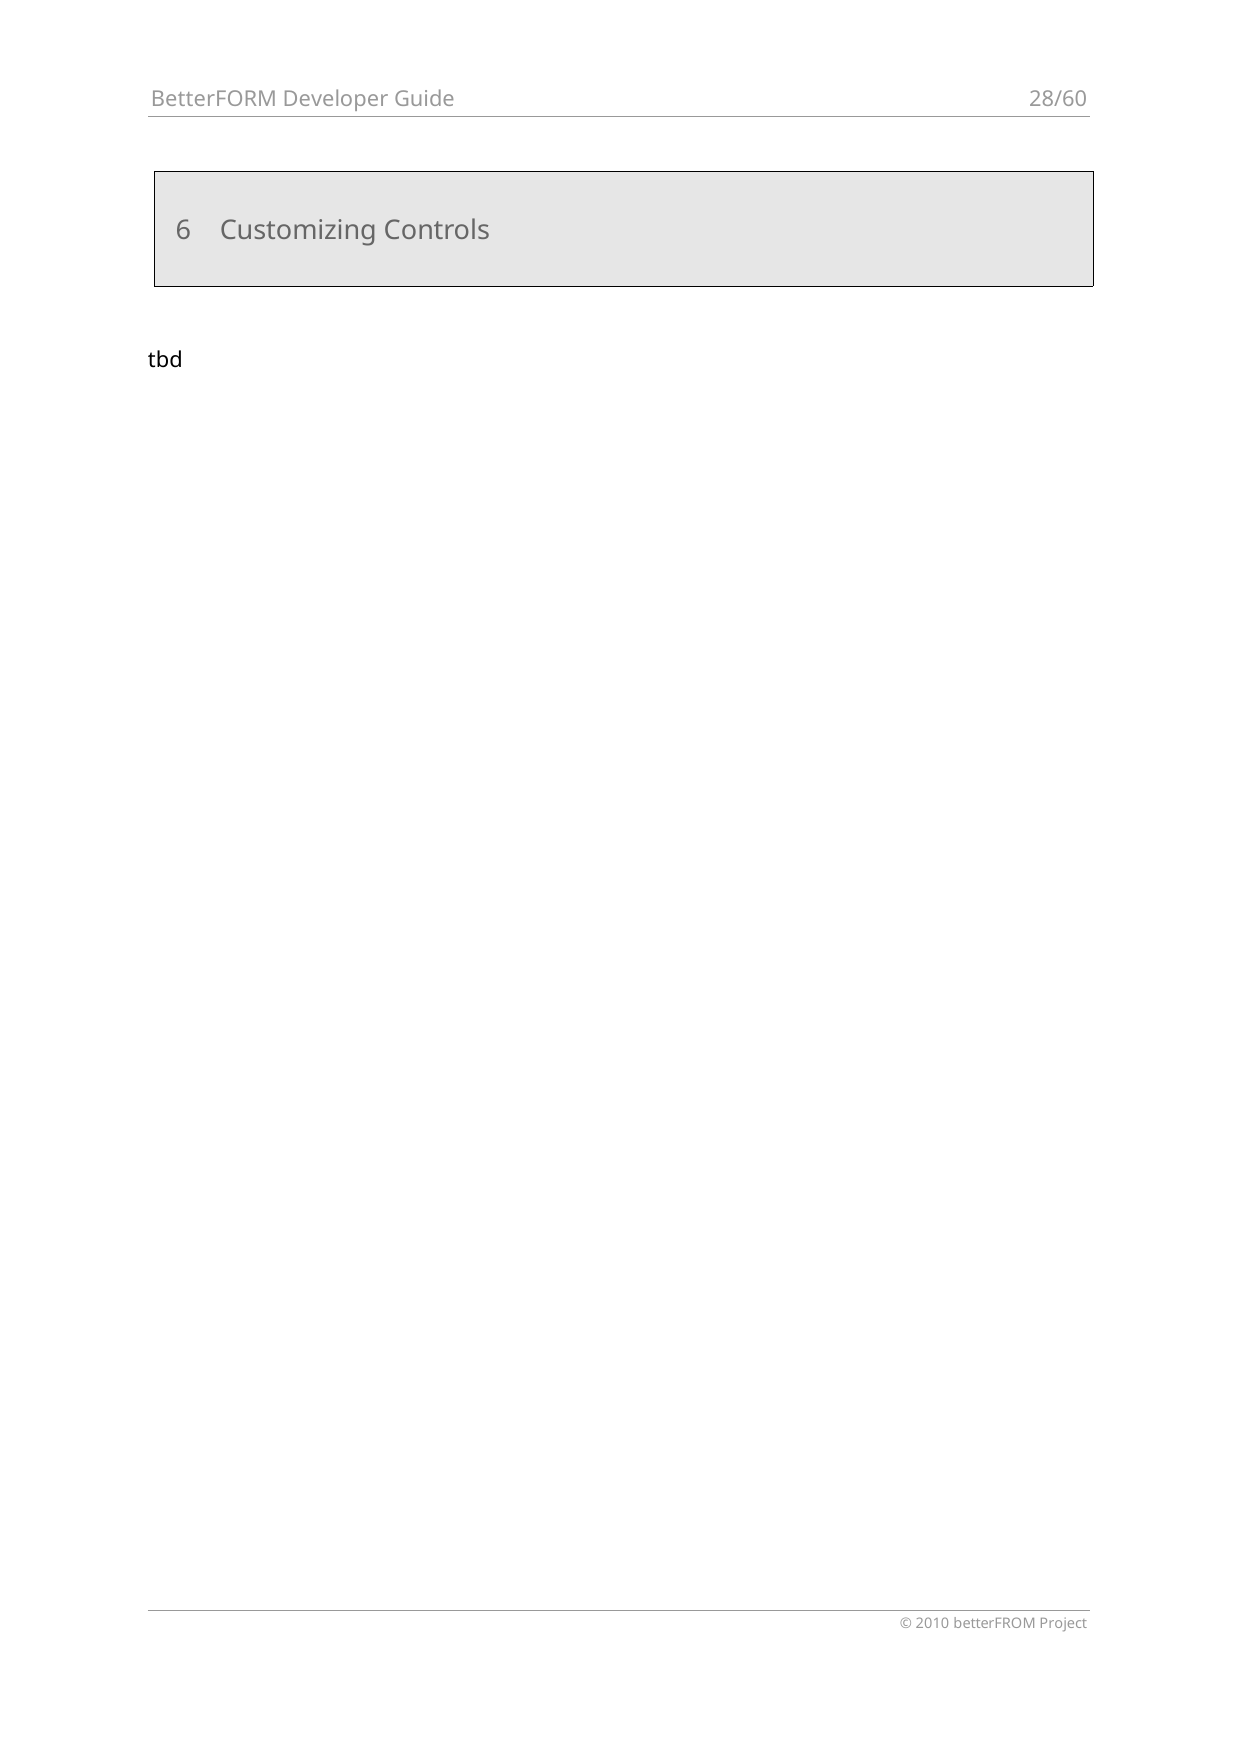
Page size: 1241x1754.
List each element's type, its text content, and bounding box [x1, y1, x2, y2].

subtitle Customizing Controls [155, 172, 1093, 286]
text tbd [148, 344, 1090, 374]
